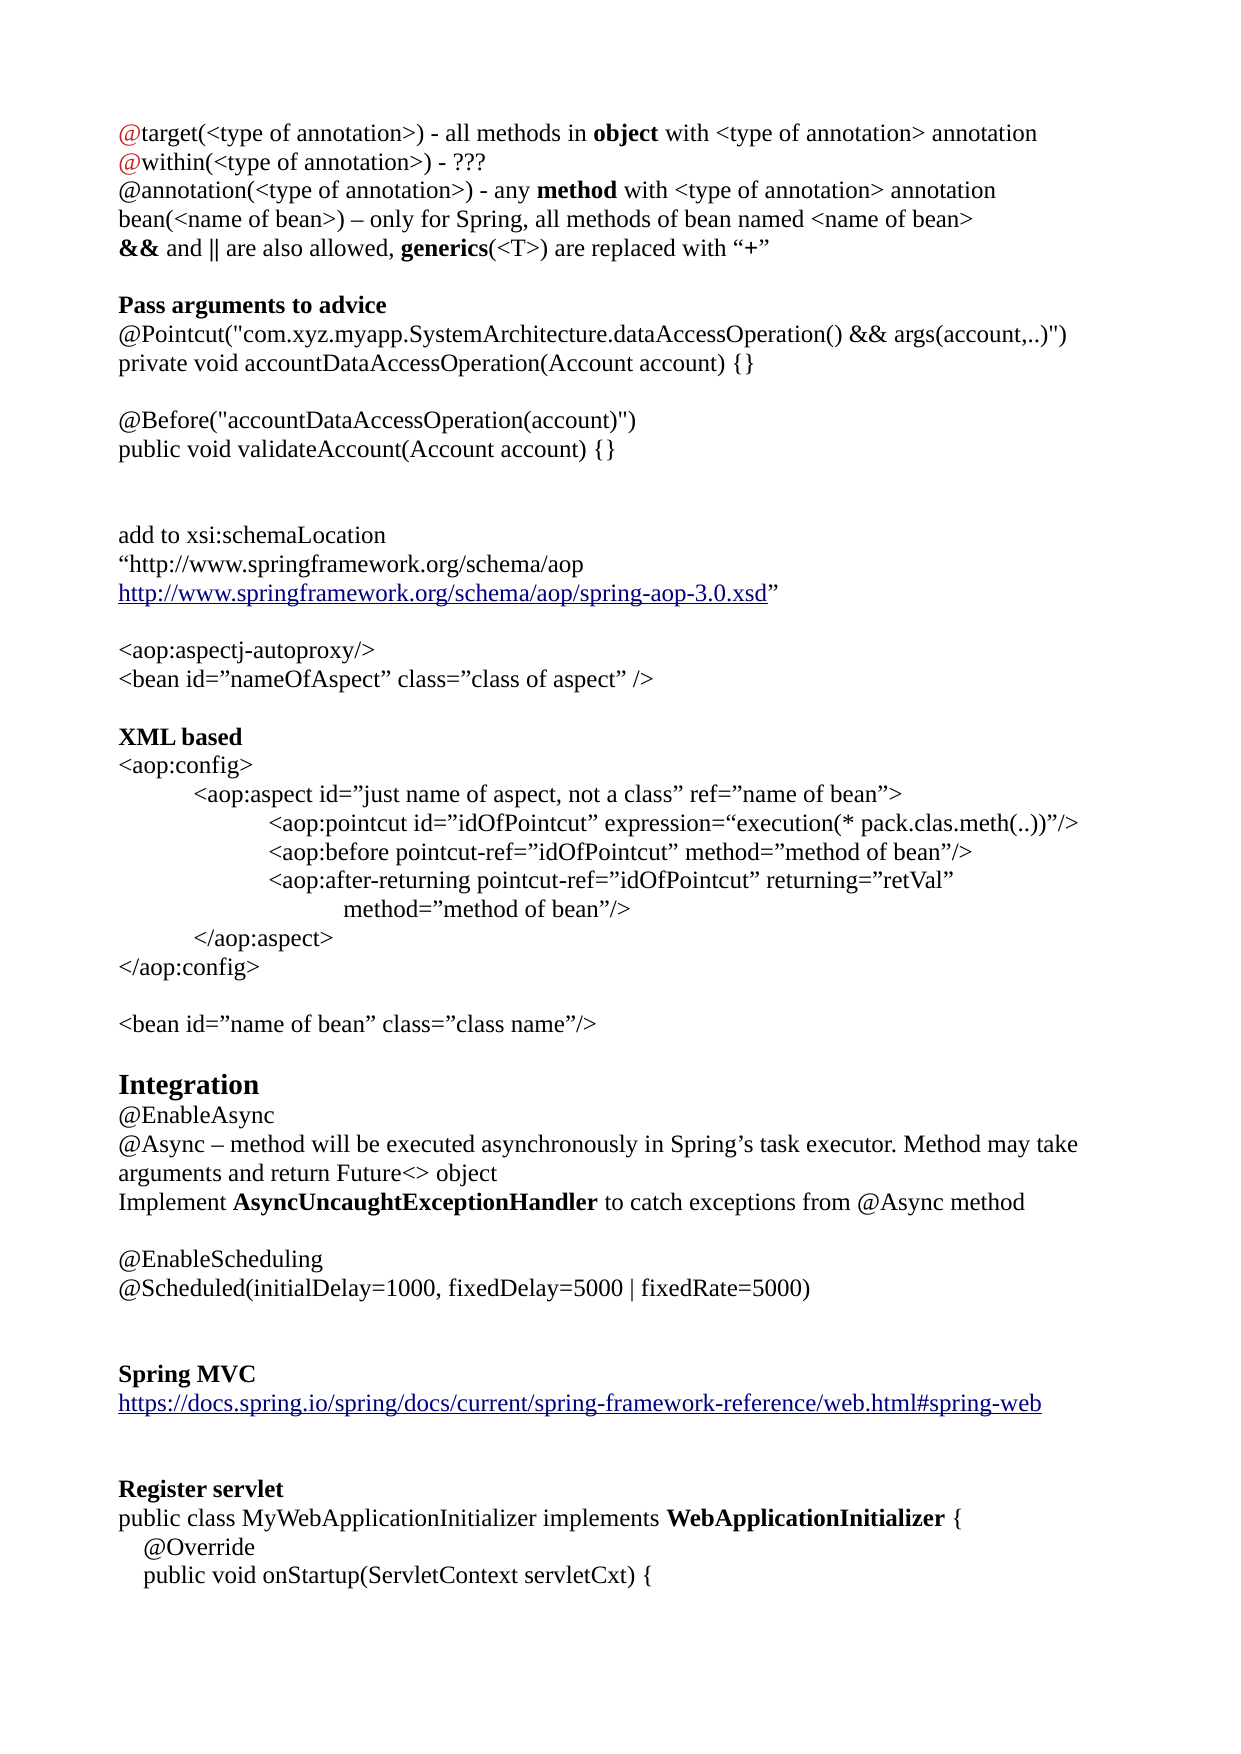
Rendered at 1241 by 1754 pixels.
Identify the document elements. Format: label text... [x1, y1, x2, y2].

text </aop:config> [118, 952, 1122, 981]
text <bean id=”nameOfAspect” class=”class of aspect” /> [118, 664, 1122, 693]
text </aop:aspect> [118, 923, 1122, 952]
text public void validateAccount(Account account) {} [118, 434, 1122, 463]
text @Pointcut("com.xyz.myapp.SystemArchitecture.dataAccessOperation() && args(account,..)") [118, 319, 1122, 348]
text @EnableScheduling [118, 1244, 1122, 1273]
text XML based [118, 722, 1122, 751]
text <aop:pointcut id=”idOfPointcut” expression=“execution(* pack.clas.meth(..))”/> [118, 808, 1122, 837]
text <aop:aspect id=”just name of aspect, not a class” ref=”name of bean”> [118, 779, 1122, 808]
text <aop:before pointcut-ref=”idOfPointcut” method=”method of bean”/> [118, 837, 1122, 866]
text @Async – method will be executed asynchronously in Spring’s task executor. Method may take arguments and return Future<> object [118, 1129, 1122, 1187]
text Spring MVC [118, 1359, 1122, 1388]
text @Before("accountDataAccessOperation(account)") [118, 406, 1122, 434]
text @Override [118, 1532, 1122, 1560]
text public void onStartup(ServletContext servletCxt) { [118, 1560, 1122, 1589]
text @Scheduled(initialDelay=1000, fixedDelay=5000 | fixedRate=5000) [118, 1273, 1122, 1302]
text <aop:after-returning pointcut-ref=”idOfPointcut” returning=”retVal” method=”method of bean”/> [118, 866, 1122, 923]
text add to xsi:schemaLocation [118, 521, 1122, 549]
text @within(<type of annotation>) - ??? [118, 147, 1122, 176]
text <bean id=”name of bean” class=”class name”/> [118, 1009, 1122, 1038]
text Implement AsyncUncaughtExceptionHandler to catch exceptions from @Async method [118, 1187, 1122, 1215]
text bean(<name of bean>) – only for Spring, all methods of bean named <name of bean> [118, 204, 1122, 233]
text Pass arguments to advice [118, 291, 1122, 319]
text && and || are also allowed, generics(<T>) are replaced with “+” [118, 233, 1122, 262]
text Integration [118, 1067, 1122, 1100]
text <aop:aspectj-autoproxy/> [118, 636, 1122, 664]
text @annotation(<type of annotation>) - any method with <type of annotation> annotation [118, 176, 1122, 204]
text private void accountDataAccessOperation(Account account) {} [118, 348, 1122, 377]
text http://www.springframework.org/schema/aop/spring-aop-3.0.xsd” [118, 578, 1122, 607]
text public class MyWebApplicationInitializer implements WebApplicationInitializer { [118, 1503, 1122, 1532]
text https://docs.spring.io/spring/docs/current/spring-framework-reference/web.html#spring-web [118, 1388, 1122, 1417]
text Register servlet [118, 1474, 1122, 1503]
text @EnableAsync [118, 1100, 1122, 1129]
text <aop:config> [118, 751, 1122, 779]
text @target(<type of annotation>) - all methods in object with <type of annotation> annotation [118, 118, 1122, 147]
text “http://www.springframework.org/schema/aop [118, 549, 1122, 578]
